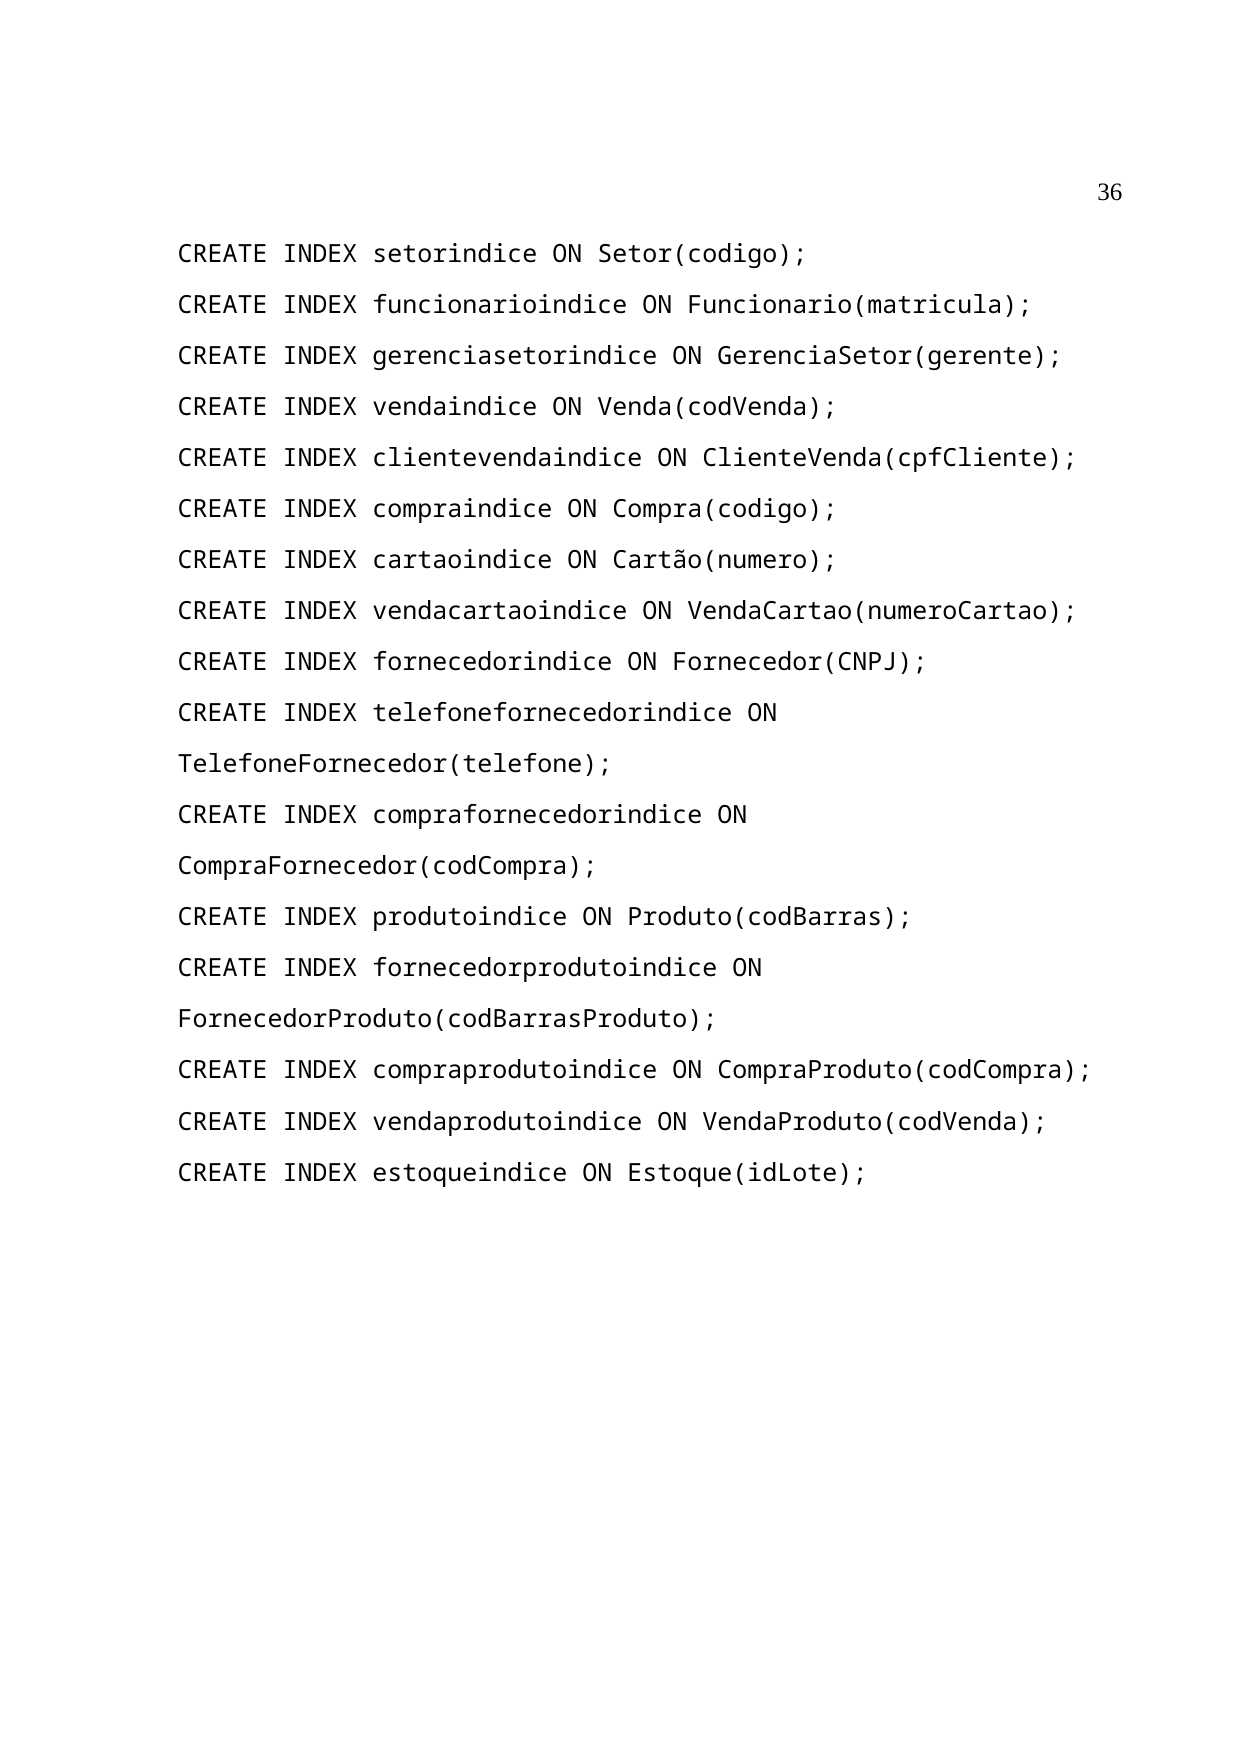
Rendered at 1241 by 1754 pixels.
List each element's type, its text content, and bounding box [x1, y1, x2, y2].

text CREATE INDEX estoqueindice ON Estoque(idLote); [177, 1154, 1122, 1188]
text CREATE INDEX gerenciasetorindice ON GerenciaSetor(gerente); [177, 337, 1122, 372]
text CREATE INDEX produtoindice ON Produto(codBarras); [177, 899, 1122, 933]
text CREATE INDEX comprafornecedorindice ON CompraFornecedor(codCompra); [177, 797, 1122, 882]
text CREATE INDEX fornecedorindice ON Fornecedor(CNPJ); [177, 644, 1122, 678]
text CREATE INDEX vendacartaoindice ON VendaCartao(numeroCartao); [177, 593, 1122, 627]
text CREATE INDEX compraprodutoindice ON CompraProduto(codCompra); [177, 1052, 1122, 1086]
text CREATE INDEX setorindice ON Setor(codigo); [177, 235, 1122, 269]
text CREATE INDEX cartaoindice ON Cartão(numero); [177, 542, 1122, 576]
text CREATE INDEX funcionarioindice ON Funcionario(matricula); [177, 286, 1122, 321]
text CREATE INDEX telefonefornecedorindice ON TelefoneFornecedor(telefone); [177, 695, 1122, 780]
text CREATE INDEX clientevendaindice ON ClienteVenda(cpfCliente); [177, 439, 1122, 474]
text CREATE INDEX fornecedorprodutoindice ON FornecedorProduto(codBarrasProduto); [177, 950, 1122, 1035]
text CREATE INDEX vendaprodutoindice ON VendaProduto(codVenda); [177, 1103, 1122, 1137]
text CREATE INDEX vendaindice ON Venda(codVenda); [177, 388, 1122, 423]
text CREATE INDEX compraindice ON Compra(codigo); [177, 491, 1122, 525]
